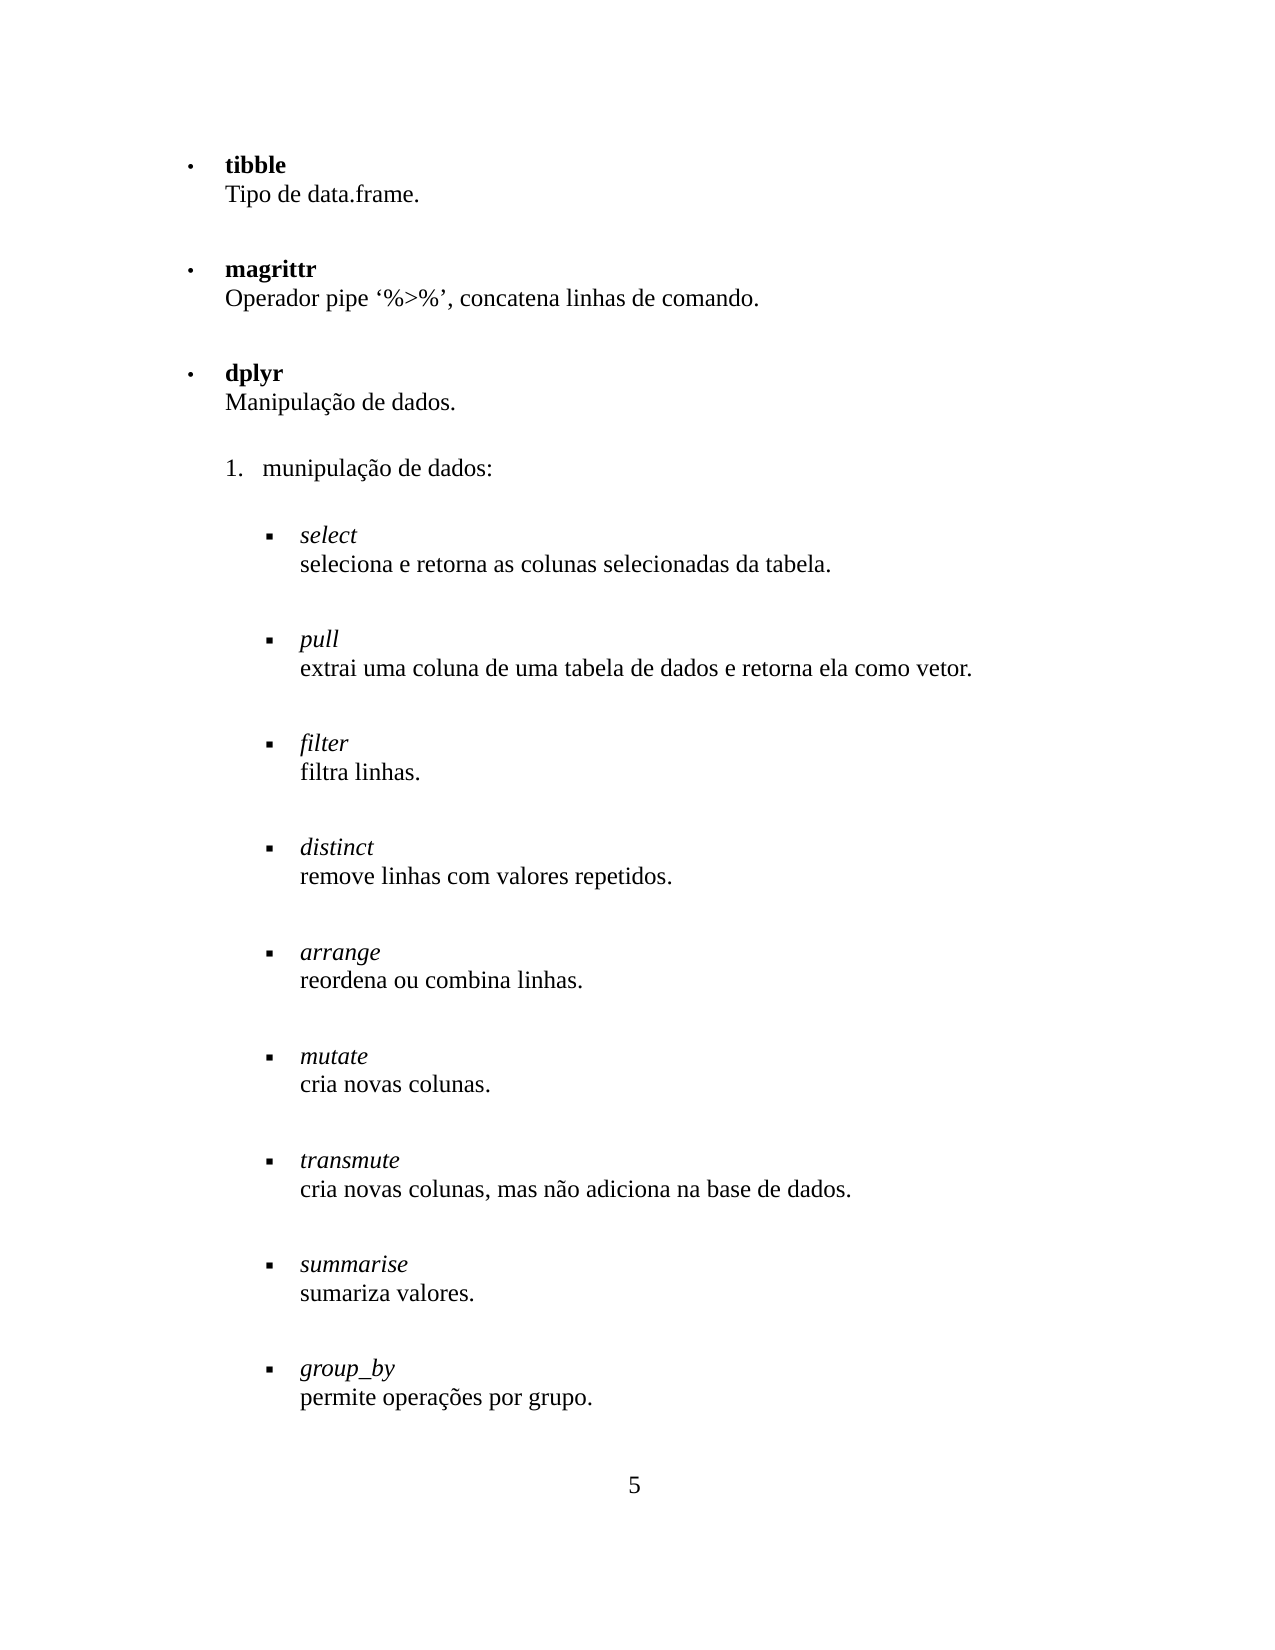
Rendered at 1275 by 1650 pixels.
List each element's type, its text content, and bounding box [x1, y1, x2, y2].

list tibble Tipo de data.frame. [187, 150, 1125, 236]
list transmute cria novas colunas, mas não adiciona na base de dados. [262, 1145, 1125, 1231]
list select seleciona e retorna as colunas selecionadas da tabela. [262, 520, 1125, 606]
list pull extrai uma coluna de uma tabela de dados e retorna ela como vetor. [262, 624, 1125, 710]
list group_by permite operações por grupo. [262, 1353, 1125, 1439]
list magrittr Operador pipe ‘%>%’, concatena linhas de comando. [187, 254, 1125, 340]
list munipulação de dados: [225, 453, 1125, 511]
list summarise sumariza valores. [262, 1249, 1125, 1335]
list dplyr Manipulação de dados. [187, 358, 1125, 444]
list mutate cria novas colunas. [262, 1041, 1125, 1127]
list arrange reordena ou combina linhas. [262, 937, 1125, 1023]
list filter filtra linhas. [262, 728, 1125, 814]
list distinct remove linhas com valores repetidos. [262, 832, 1125, 919]
